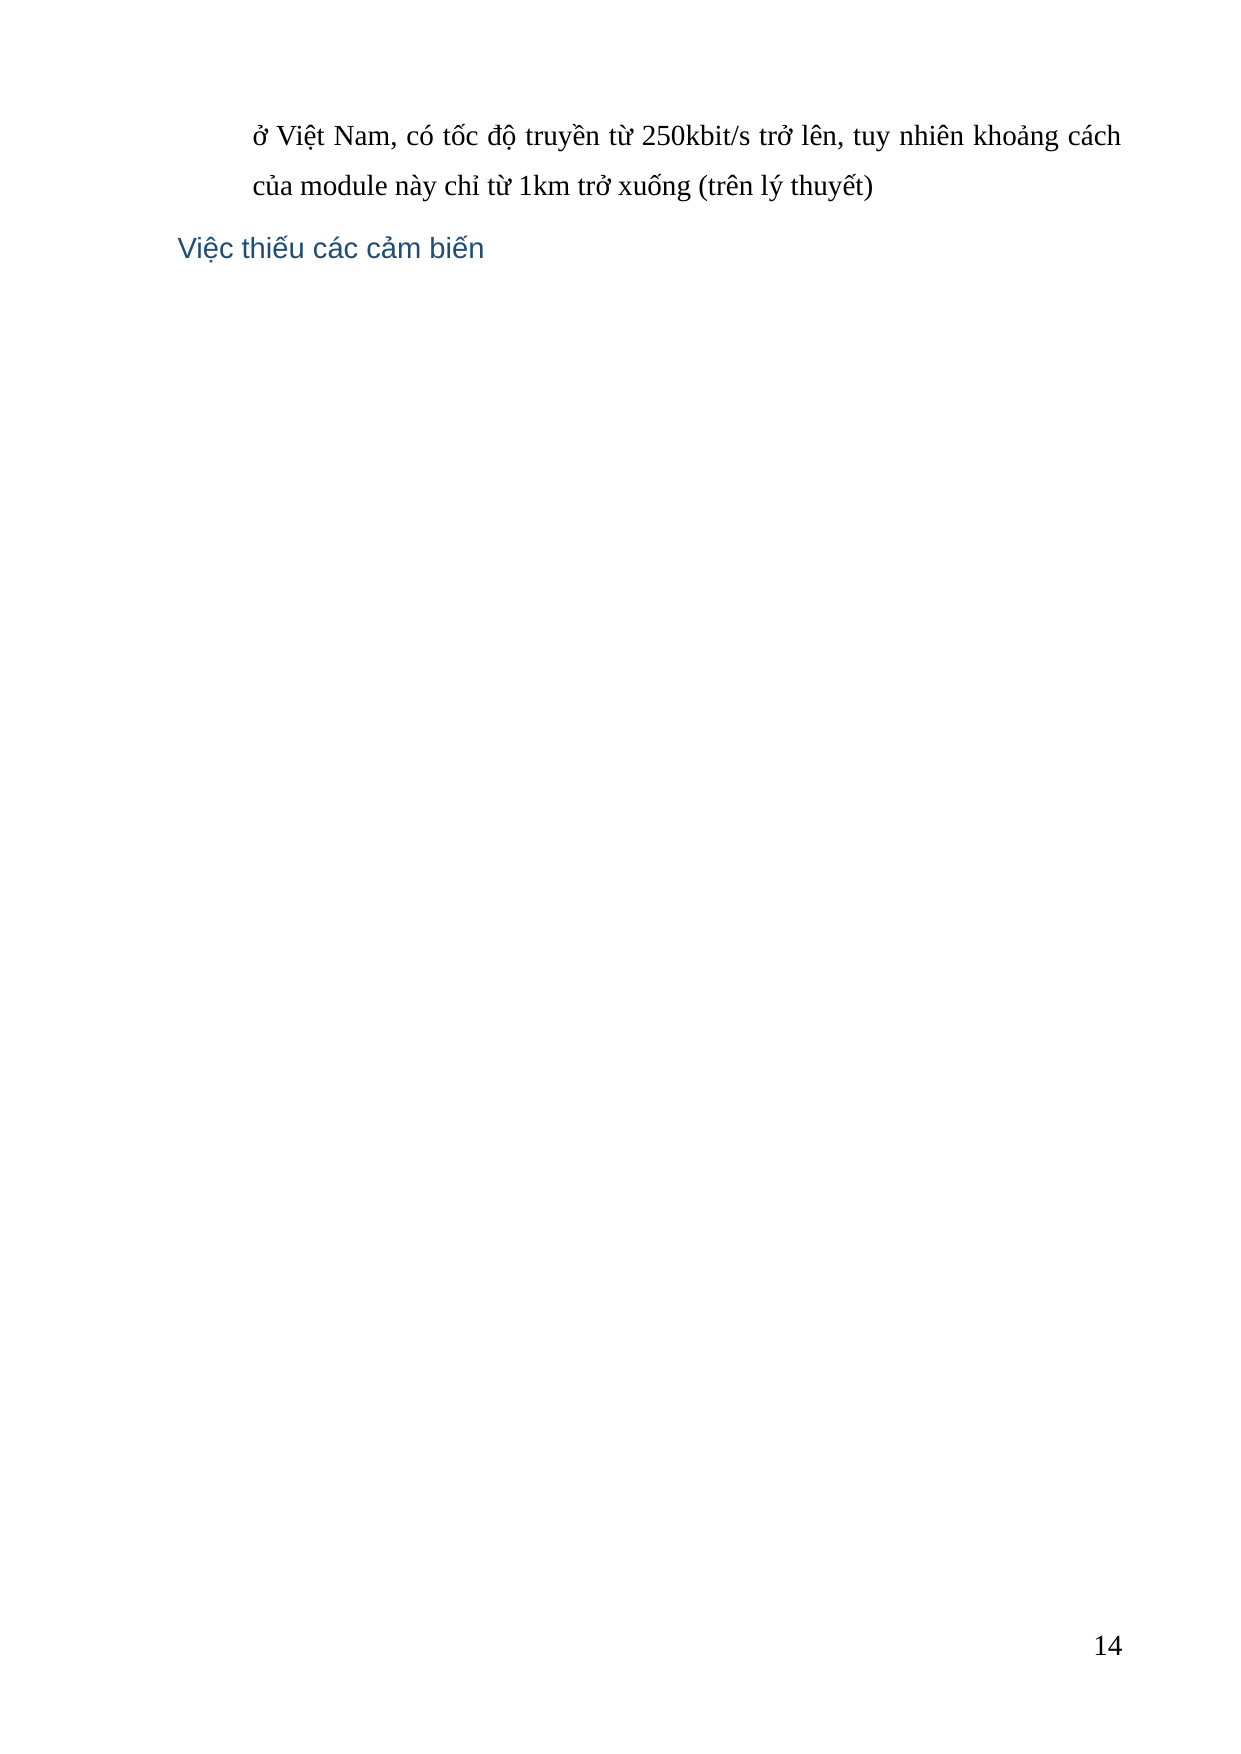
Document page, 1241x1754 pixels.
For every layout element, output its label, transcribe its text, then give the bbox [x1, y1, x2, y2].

list ở Việt Nam, có tốc độ truyền từ 250kbit/s trở lên, tuy nhiên khoảng cách của module này chỉ từ 1km trở xuống (trên lý thuyết) [215, 118, 1122, 202]
subtitle Việc thiếu các cảm biến [177, 231, 1122, 265]
